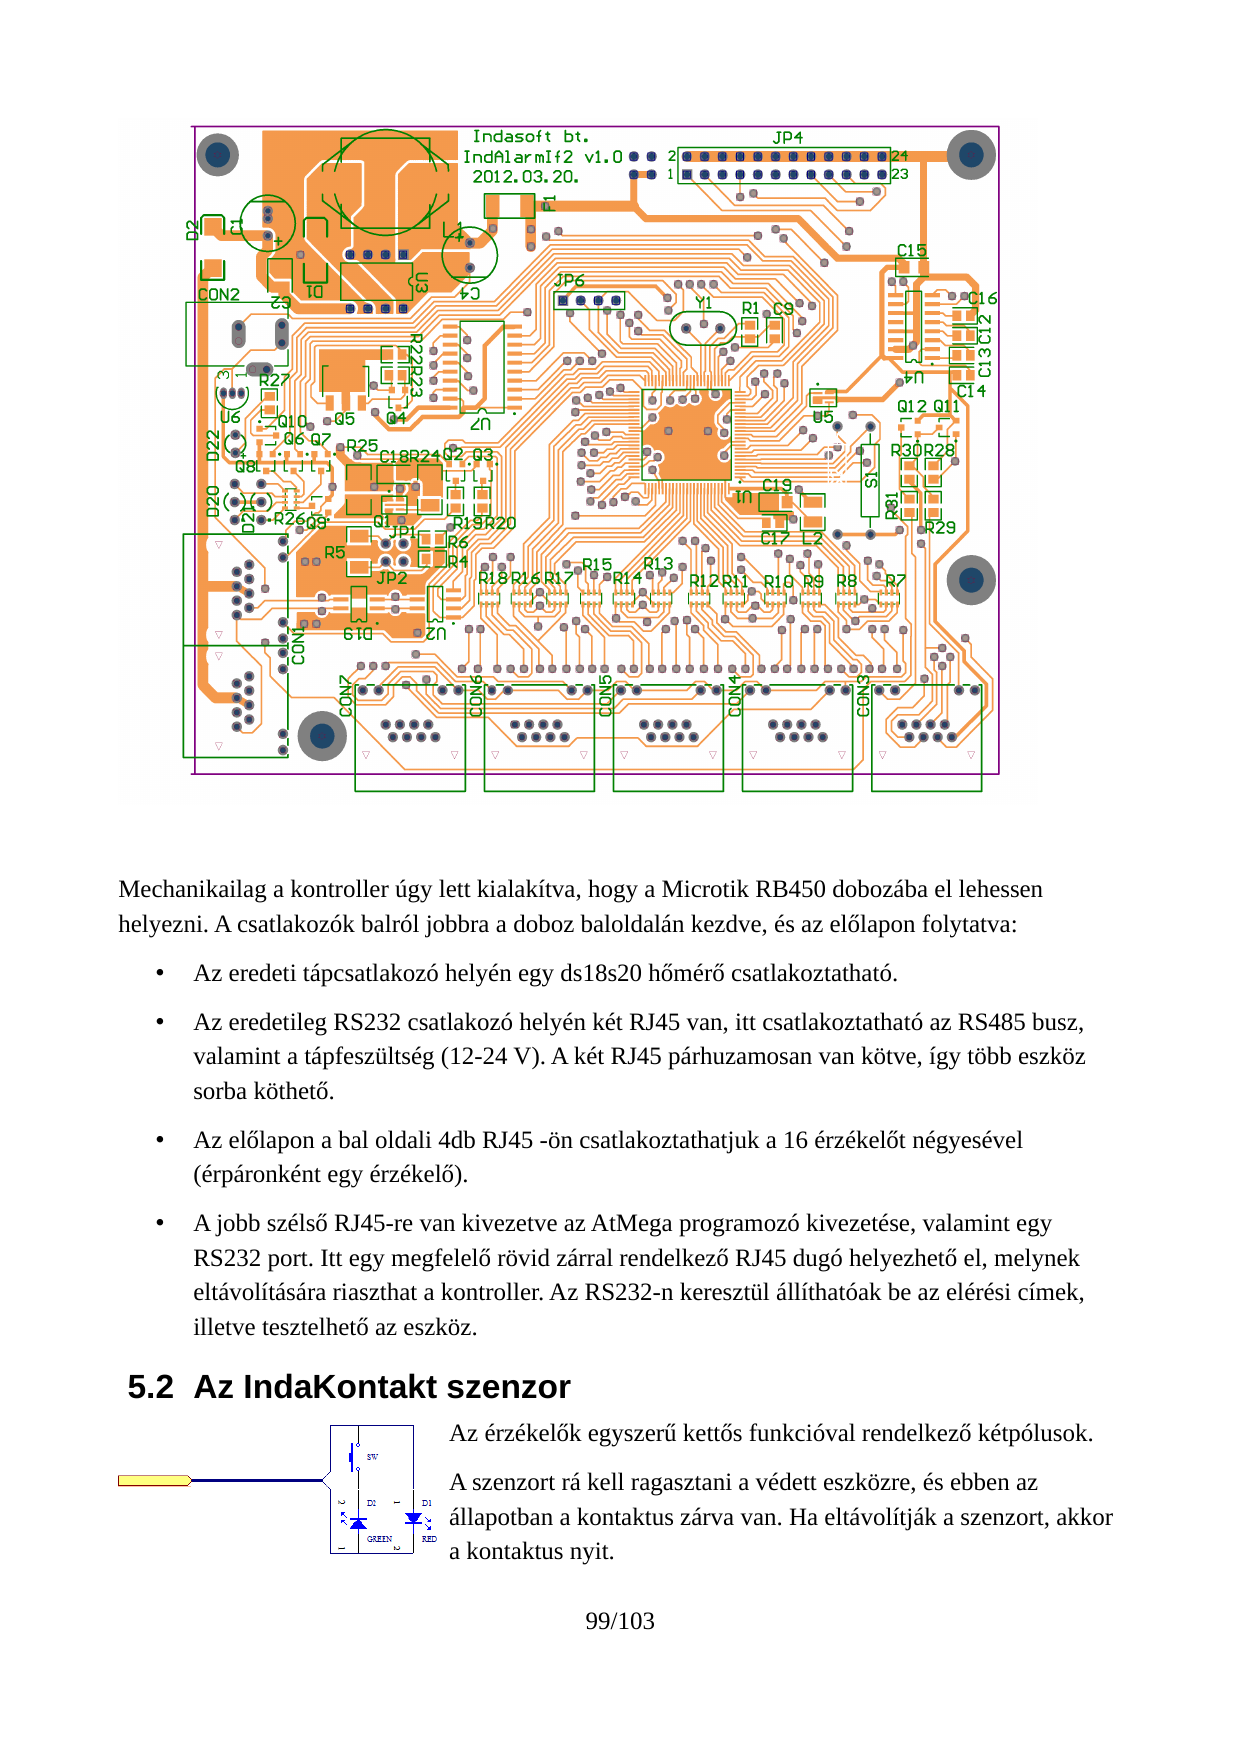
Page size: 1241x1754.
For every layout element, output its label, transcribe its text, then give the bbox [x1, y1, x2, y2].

picture [118, 118, 1039, 805]
text Az érzékelők egyszerű kettős funkcióval rendelkező kétpólusok. [118, 1418, 1122, 1447]
list Az előlapon a bal oldali 4db RJ45 -ön csatlakoztathatjuk a 16 érzékelőt négyesével (érpáronként egy érzékelő). [156, 1125, 1122, 1188]
text Mechanikailag a kontroller úgy lett kialakítva, hogy a Microtik RB450 dobozába el lehessen helyezni. A csatlakozók balról jobbra a doboz baloldalán kezdve, és az előlapon folytatva: [118, 874, 1122, 937]
text A szenzort rá kell ragasztani a védett eszközre, és ebben az állapotban a kontaktus zárva van. Ha eltávolítják a szenzort, akkor a kontaktus nyit. [447, 1467, 1122, 1565]
subtitle Az IndaKontakt szenzor [118, 1367, 1122, 1406]
list Az eredetileg RS232 csatlakozó helyén két RJ45 van, itt csatlakoztatható az RS485 busz, valamint a tápfeszültség (12-24 V). A két RJ45 párhuzamosan van kötve, így több eszköz sorba köthető. [156, 1007, 1122, 1104]
list Az eredeti tápcsatlakozó helyén egy ds18s20 hőmérő csatlakoztatható. [156, 958, 1122, 987]
list A jobb szélső RJ45-re van kivezetve az AtMega programozó kivezetése, valamint egy RS232 port. Itt egy megfelelő rövid zárral rendelkező RJ45 dugó helyezhető el, melynek eltávolítására riaszthat a kontroller. Az RS232-n keresztül állíthatóak be az elérési címek, illetve tesztelhető az eszköz. [156, 1208, 1122, 1341]
